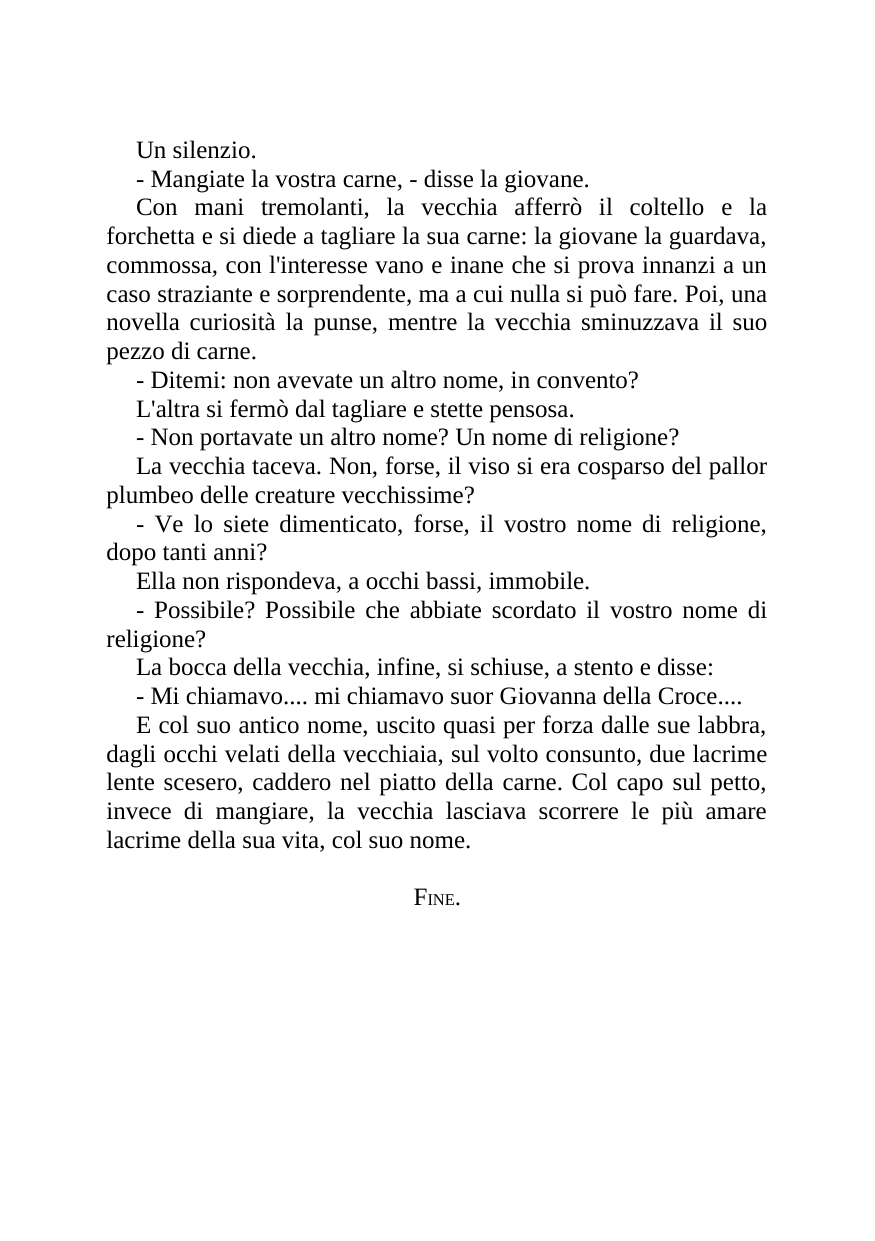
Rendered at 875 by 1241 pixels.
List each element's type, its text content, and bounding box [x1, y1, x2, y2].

text Ella non rispondeva, a occhi bassi, immobile. [106, 566, 768, 595]
text Con mani tremolanti, la vecchia afferrò il coltello e la forchetta e si diede a tagliare la sua carne: la giovane la guardava, commossa, con l'interesse vano e inane che si prova innanzi a un caso straziante e sorprendente, ma a cui nulla si può fare. Poi, una novella curiosità la punse, mentre la vecchia sminuzzava il suo pezzo di carne. [106, 192, 768, 365]
text - Ve lo siete dimenticato, forse, il vostro nome di religione, dopo tanti anni? [106, 509, 768, 566]
text Un silenzio. [106, 135, 768, 164]
text - Ditemi: non avevate un altro nome, in convento? [106, 365, 768, 394]
text La bocca della vecchia, infine, si schiuse, a stento e disse: [106, 652, 768, 681]
text Fine. [106, 882, 768, 911]
text - Possibile? Possibile che abbiate scordato il vostro nome di religione? [106, 595, 768, 652]
text - Mangiate la vostra carne, - disse la giovane. [106, 164, 768, 192]
text E col suo antico nome, uscito quasi per forza dalle sue labbra, dagli occhi velati della vecchiaia, sul volto consunto, due lacrime lente scesero, caddero nel piatto della carne. Col capo sul petto, invece di mangiare, la vecchia lasciava scorrere le più amare lacrime della sua vita, col suo nome. [106, 710, 768, 854]
text La vecchia taceva. Non, forse, il viso si era cosparso del pallor plumbeo delle creature vecchissime? [106, 451, 768, 509]
text - Mi chiamavo.... mi chiamavo suor Giovanna della Croce.... [106, 681, 768, 710]
text - Non portavate un altro nome? Un nome di religione? [106, 422, 768, 451]
text L'altra si fermò dal tagliare e stette pensosa. [106, 394, 768, 422]
